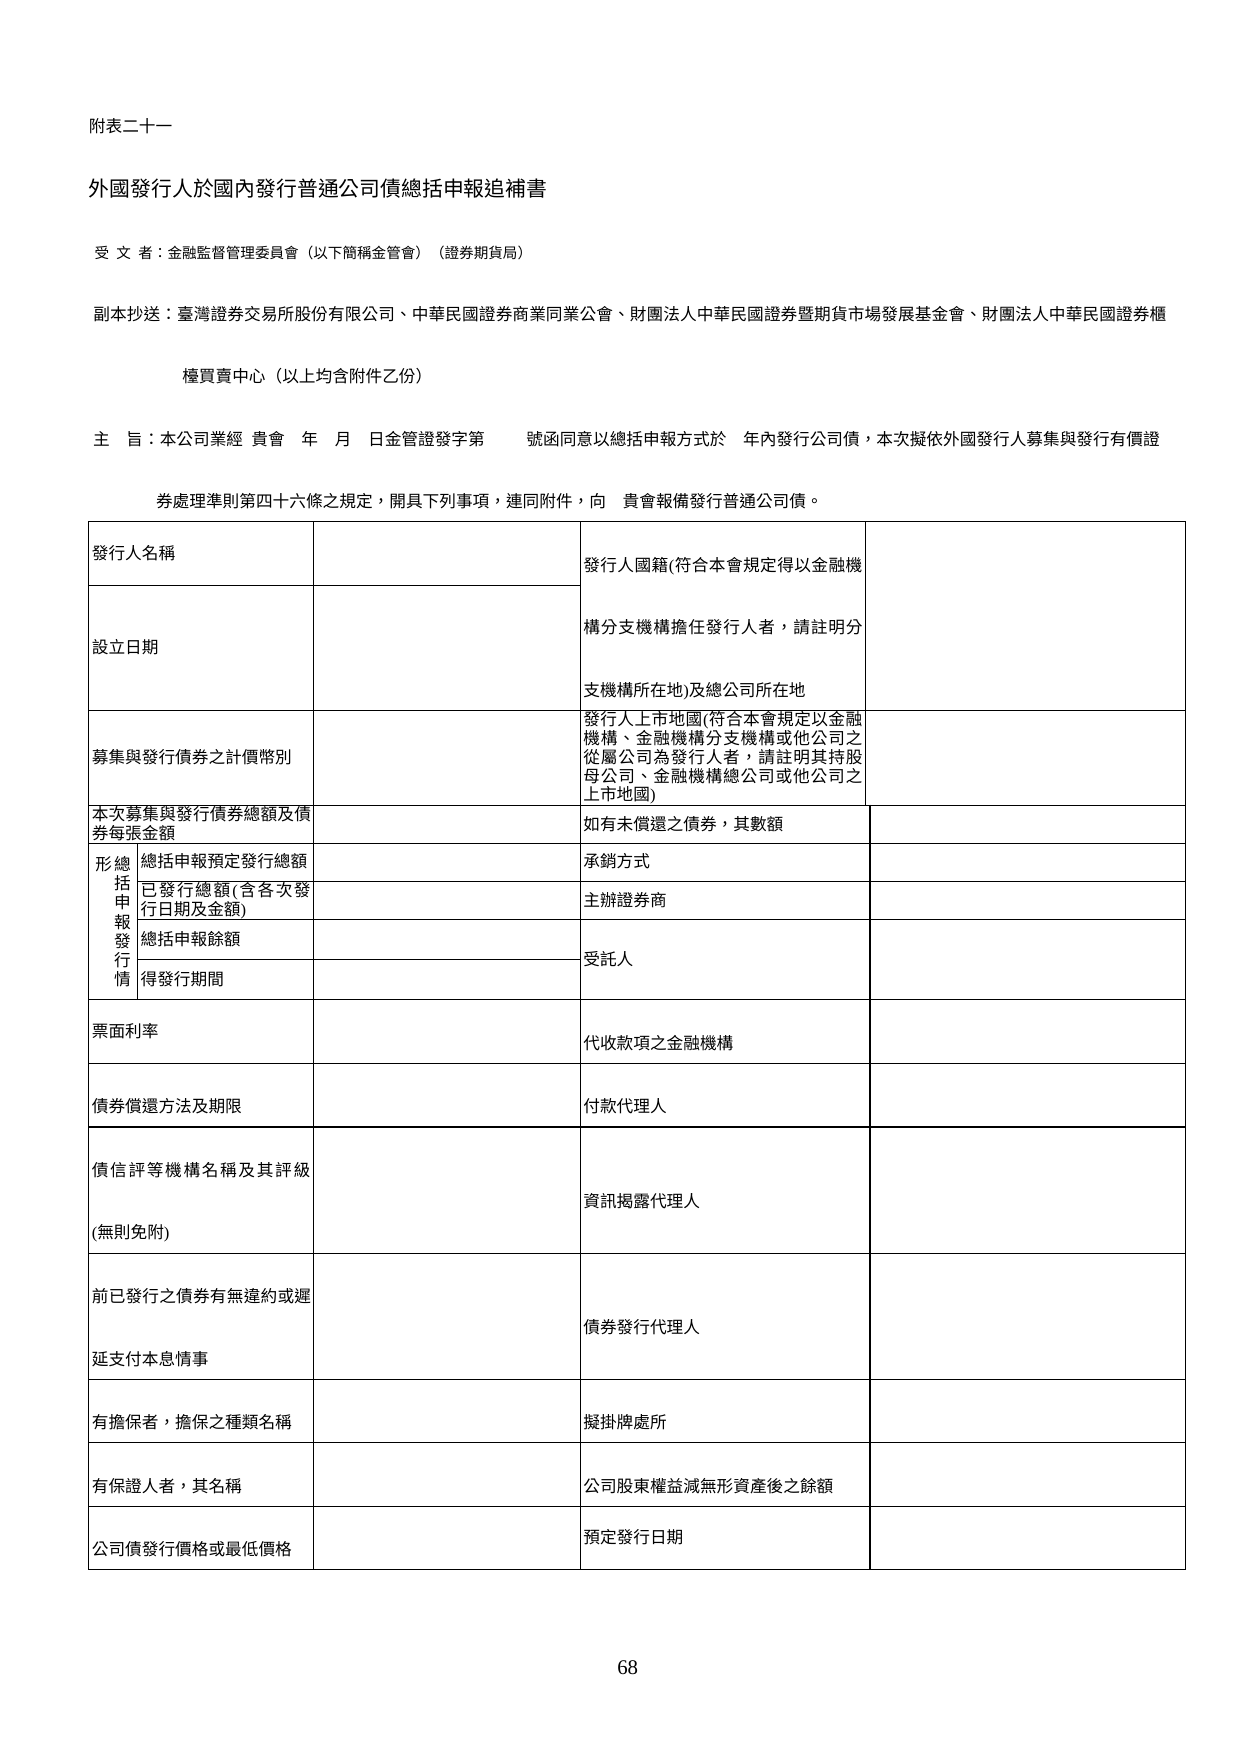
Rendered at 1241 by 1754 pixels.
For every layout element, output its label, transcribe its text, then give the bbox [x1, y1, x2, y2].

table_cell 總括申報發行情形 [89, 844, 137, 999]
table_cell 公司股東權益減無形資產後之餘額 [581, 1443, 869, 1506]
table_cell 債信評等機構名稱及其評級(無則免附) [89, 1128, 313, 1252]
table_cell [871, 882, 1185, 919]
table_cell 債券償還方法及期限 [89, 1064, 313, 1126]
table_cell [314, 844, 580, 881]
table_cell 有擔保者，擔保之種類名稱 [89, 1380, 313, 1442]
table_cell 受託人 [581, 920, 869, 999]
table_header [314, 522, 580, 585]
text 受 文 者：金融監督管理委員會（以下簡稱金管會）（證券期貨局） [89, 209, 1166, 271]
table_cell 總括申報餘額 [138, 920, 313, 959]
text 主 旨：本公司業經 貴會 年 月 日金管證發字第 號函同意以總括申報方式於 年內發行公司債，本次擬依外國發行人募集與發行有價證券處理準則第四十六條之規定，開具下列事項，連同附件，向 貴會報備發行普通公司債。 [89, 396, 1166, 521]
table_cell [871, 1000, 1185, 1063]
table_cell [314, 1380, 580, 1442]
table_cell 有保證人者，其名稱 [89, 1443, 313, 1506]
table_cell 公司債發行價格或最低價格 [89, 1507, 313, 1569]
table_cell 付款代理人 [581, 1064, 869, 1126]
table_cell [314, 1443, 580, 1506]
text 外國發行人於國內發行普通公司債總括申報追補書 [89, 146, 1166, 209]
table_cell [314, 711, 580, 804]
table_cell 前已發行之債券有無違約或遲延支付本息情事 [89, 1254, 313, 1378]
text 附表二十一 [89, 84, 1166, 146]
table_cell 總括申報預定發行總額 [138, 844, 313, 881]
table_cell [871, 844, 1185, 881]
table_header [866, 522, 1185, 710]
table_cell [314, 882, 580, 919]
table_cell [314, 586, 580, 710]
table_cell 得發行期間 [138, 960, 313, 999]
table_cell [314, 1254, 580, 1378]
table_cell [871, 1507, 1185, 1569]
table_cell 債券發行代理人 [581, 1254, 869, 1378]
table_header 發行人名稱 [89, 522, 313, 585]
table_cell 已發行總額(含各次發行日期及金額) [138, 882, 313, 919]
table_cell [871, 1254, 1185, 1378]
text 副本抄送：臺灣證券交易所股份有限公司、中華民國證券商業同業公會、財團法人中華民國證券暨期貨市場發展基金會、財團法人中華民國證券櫃檯買賣中心（以上均含附件乙份） [89, 271, 1166, 396]
table_cell [866, 711, 1185, 804]
table_cell 本次募集與發行債券總額及債券每張金額 [89, 806, 313, 843]
table_cell [871, 806, 1185, 843]
table_cell 代收款項之金融機構 [581, 1000, 869, 1063]
table_cell 主辦證券商 [581, 882, 869, 919]
table_header 發行人國籍(符合本會規定得以金融機構分支機構擔任發行人者，請註明分支機構所在地)及總公司所在地 [581, 522, 865, 710]
table_cell [871, 1443, 1185, 1506]
table_cell 如有未償還之債券，其數額 [581, 806, 869, 843]
table_cell 募集與發行債券之計價幣別 [89, 711, 313, 804]
table_cell [871, 1128, 1185, 1252]
table_cell 預定發行日期 [581, 1507, 869, 1569]
table_cell 擬掛牌處所 [581, 1380, 869, 1442]
table_cell [314, 1507, 580, 1569]
table_cell 資訊揭露代理人 [581, 1128, 869, 1252]
table_cell [314, 1064, 580, 1126]
table_cell [871, 920, 1185, 999]
table_cell [871, 1380, 1185, 1442]
table_cell [314, 806, 580, 843]
table_cell 承銷方式 [581, 844, 869, 881]
table_cell 發行人上市地國(符合本會規定以金融機構、金融機構分支機構或他公司之從屬公司為發行人者，請註明其持股母公司、金融機構總公司或他公司之上市地國) [581, 711, 865, 804]
table_cell [314, 920, 580, 959]
table_cell [314, 1128, 580, 1252]
table_cell 票面利率 [89, 1000, 313, 1063]
table_cell [871, 1064, 1185, 1126]
table_cell [314, 1000, 580, 1063]
table_cell [314, 960, 580, 999]
table_cell 設立日期 [89, 586, 313, 710]
